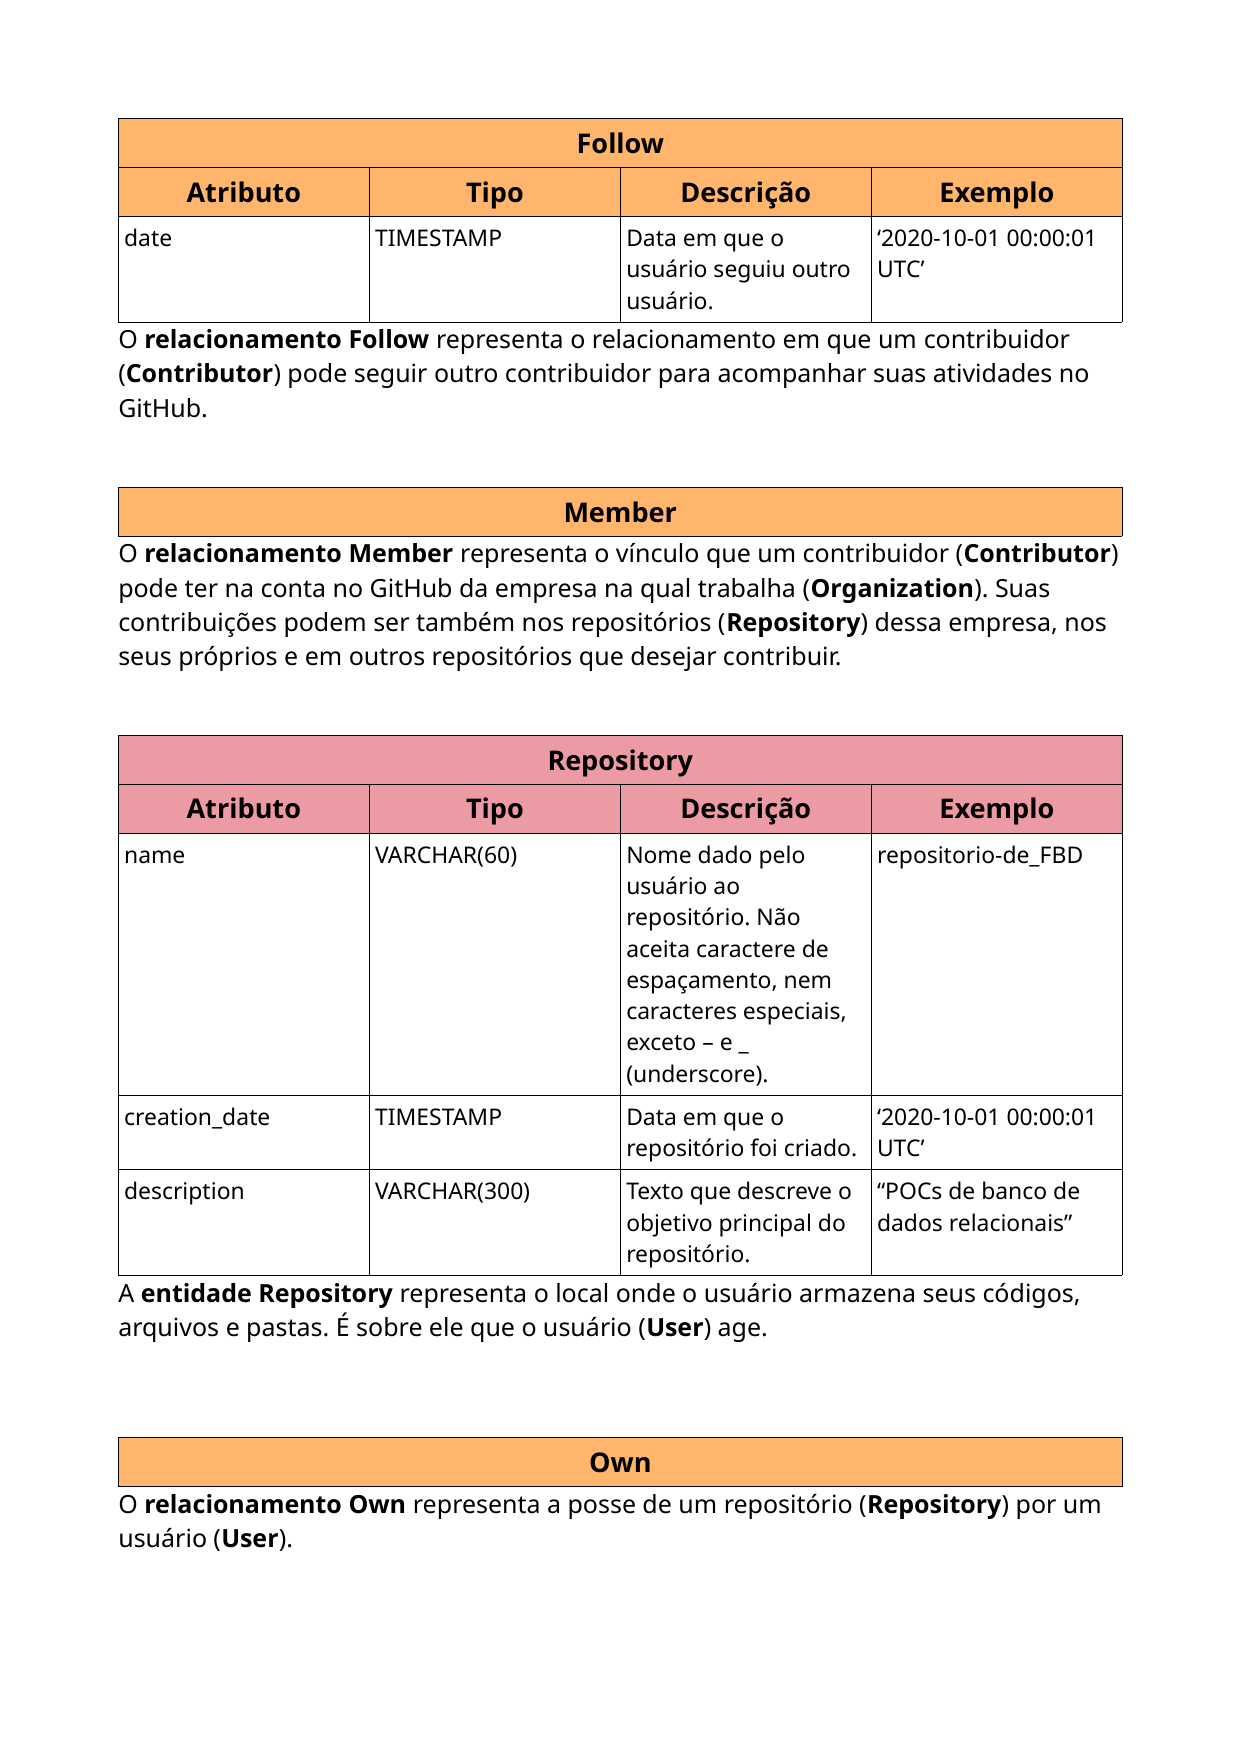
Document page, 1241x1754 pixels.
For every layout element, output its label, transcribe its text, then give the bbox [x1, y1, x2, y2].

text O relacionamento Own representa a posse de um repositório (Repository) por um usuário (User). [118, 1487, 1122, 1555]
table_cell date [119, 217, 369, 322]
table_cell Nome dado pelo usuário ao repositório. Não aceita caractere de espaçamento, nem caracteres especiais, exceto – e _ (underscore). [621, 834, 871, 1094]
table_cell “POCs de banco de dados relacionais” [872, 1170, 1122, 1275]
table_cell Atributo [119, 785, 369, 833]
table_cell Tipo [370, 785, 620, 833]
table_cell TIMESTAMP [370, 217, 620, 322]
table_cell Atributo [119, 168, 369, 216]
table_cell creation_date [119, 1096, 369, 1169]
table_cell Data em que o usuário seguiu outro usuário. [621, 217, 871, 322]
table_header Member [119, 488, 1122, 536]
table_cell VARCHAR(300) [370, 1170, 620, 1275]
table_cell ‘2020-10-01 00:00:01 UTC’ [872, 1096, 1122, 1169]
text O relacionamento Member representa o vínculo que um contribuidor (Contributor) pode ter na conta no GitHub da empresa na qual trabalha (Organization). Suas contribuições podem ser também nos repositórios (Repository) dessa empresa, nos seus próprios e em outros repositórios que desejar contribuir. [118, 537, 1122, 672]
table_cell TIMESTAMP [370, 1096, 620, 1169]
table_cell Exemplo [872, 785, 1122, 833]
table_cell description [119, 1170, 369, 1275]
table_header Own [119, 1438, 1122, 1486]
table_cell Tipo [370, 168, 620, 216]
text O relacionamento Follow representa o relacionamento em que um contribuidor (Contributor) pode seguir outro contribuidor para acompanhar suas atividades no GitHub. [118, 323, 1122, 424]
table_header Repository [119, 736, 1122, 784]
table_cell repositorio-de_FBD [872, 834, 1122, 1094]
text A entidade Repository representa o local onde o usuário armazena seus códigos, arquivos e pastas. É sobre ele que o usuário (User) age. [118, 1276, 1122, 1343]
table_cell Descrição [621, 168, 871, 216]
table_cell name [119, 834, 369, 1094]
table_cell Texto que descreve o objetivo principal do repositório. [621, 1170, 871, 1275]
table_cell Data em que o repositório foi criado. [621, 1096, 871, 1169]
table_cell Descrição [621, 785, 871, 833]
table_header Follow [119, 119, 1122, 167]
table_cell VARCHAR(60) [370, 834, 620, 1094]
table_cell ‘2020-10-01 00:00:01 UTC’ [872, 217, 1122, 322]
table_cell Exemplo [872, 168, 1122, 216]
